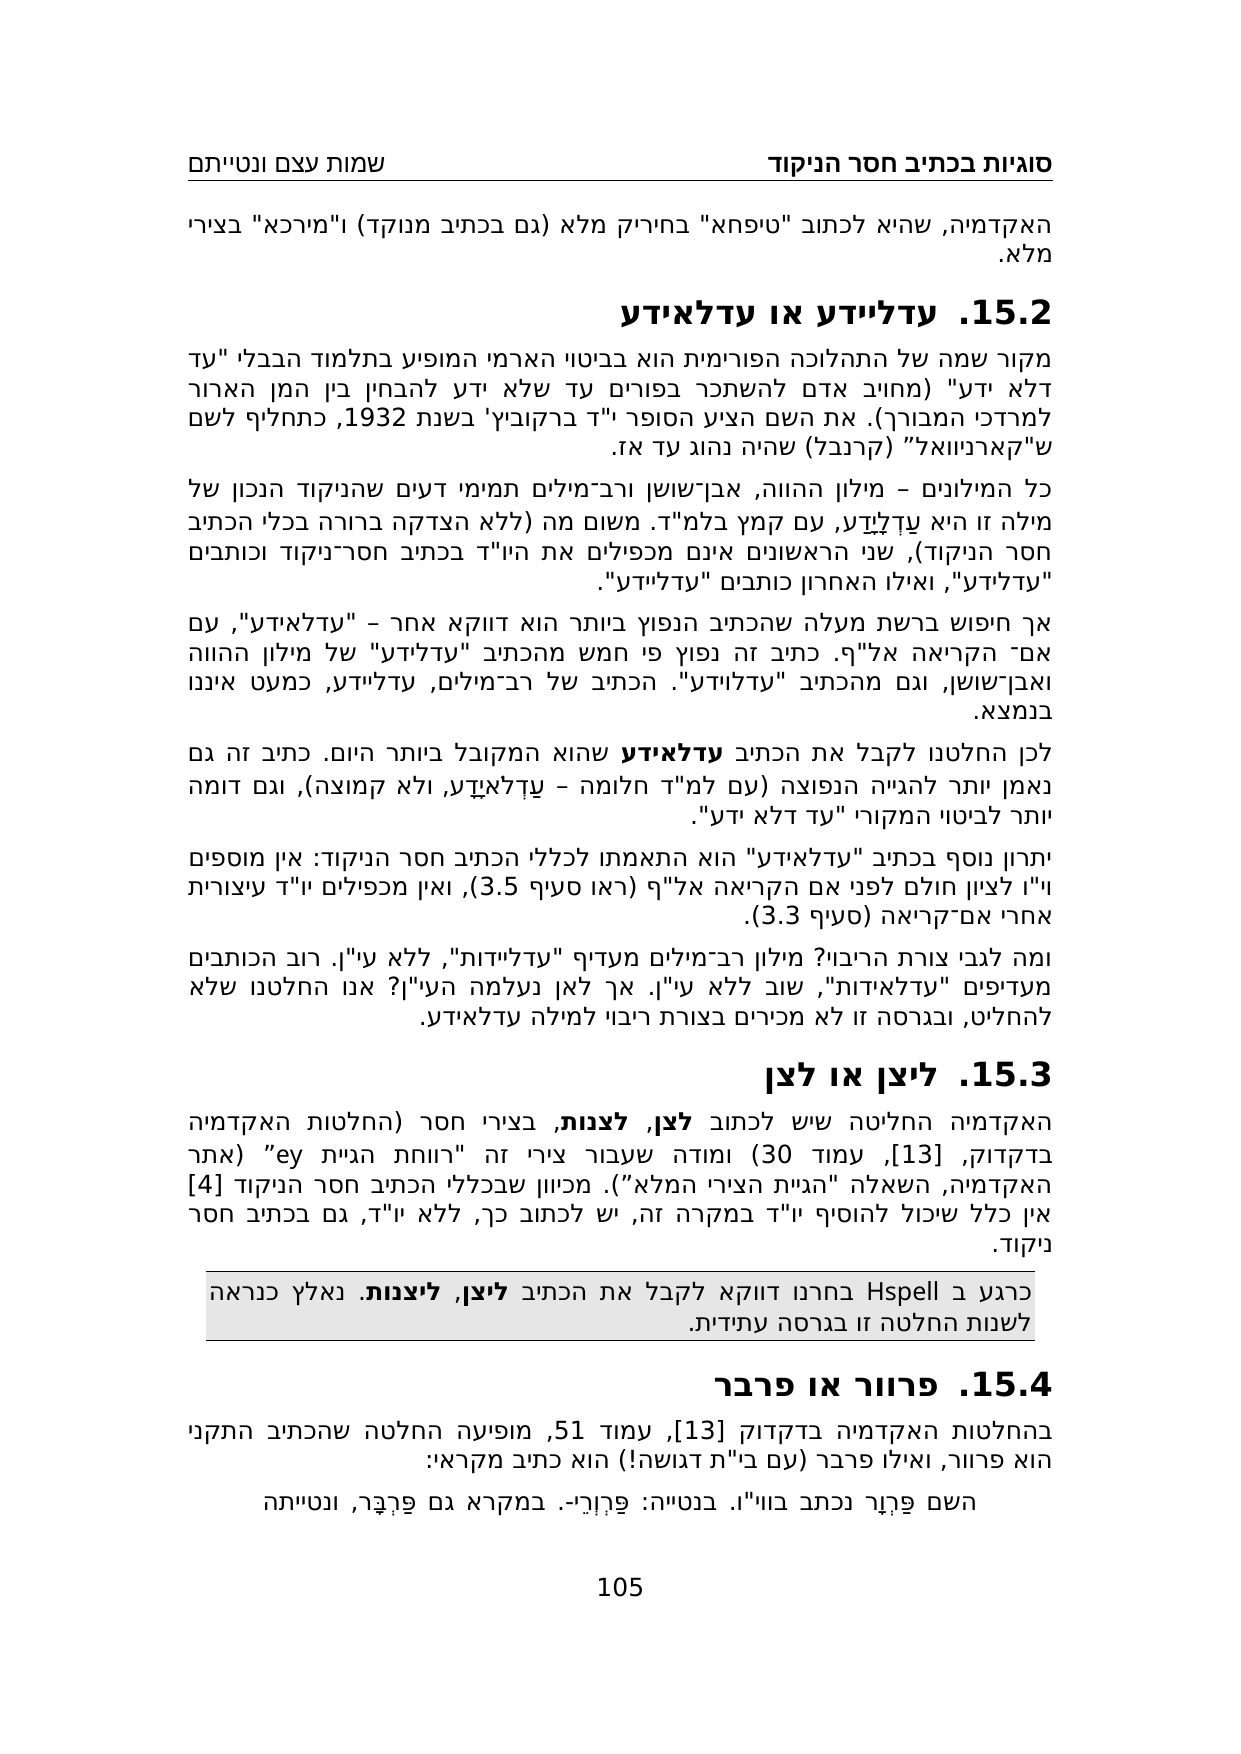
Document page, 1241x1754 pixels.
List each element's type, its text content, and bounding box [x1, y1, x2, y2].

subtitle ליצן או לצן [187, 1056, 1053, 1095]
text האקדמיה החליטה שיש לכתוב לצן, לצנות, בצירי חסר (החלטות האקדמיה בדקדוק, [13], עמוד 30) ומודה שעבור צירי זה "רווחת הגיית ey” (אתר האקדמיה, השאלה "הגיית הצירי המלא”). מכיוון שבכללי הכתיב חסר הניקוד [4] אין כלל שיכול להוסיף יו"ד במקרה זה, יש לכתוב כך, ללא יו"ד, גם בכתיב חסר ניקוד. [187, 1107, 1053, 1258]
subtitle עדליידע או עדלאידע [187, 293, 1053, 332]
text לכן החלטנו לקבל את הכתיב עדלאידע שהוא המקובל ביותר היום. כתיב זה גם נאמן יותר להגייה הנפוצה (עם למ"ד חלומה – עַדְלֹאיָדָע, ולא קמוצה), וגם דומה יותר לביטוי המקורי "עד דלא ידע". [187, 738, 1053, 831]
text מקור שמה של התהלוכה הפורימית הוא בביטוי הארמי המופיע בתלמוד הבבלי "עד דלא ידע" (מחויב אדם להשתכר בפורים עד שלא ידע להבחין בין המן הארור למרדכי המבורך). את השם הציע הסופר י"ד ברקוביץ' בשנת 1932, כתחליף לשם ש"קארניוואל” (קרנבל) שהיה נהוג עד אז. [187, 344, 1053, 462]
text ומה לגבי צורת הריבוי? מילון רב־מילים מעדיף "עדליידות", ללא עי"ן. רוב הכותבים מעדיפים "עדלאידות", שוב ללא עי"ן. אך לאן נעלמה העי"ן? אנו החלטנו שלא להחליט, ובגרסה זו לא מכירים בצורת ריבוי למילה עדלאידע. [187, 943, 1053, 1031]
text כרגע ב Hspell בחרנו דווקא לקבל את הכתיב ליצן, ליצנות. נאלץ כנראה לשנות החלטה זו בגרסה עתידית. [206, 1272, 1035, 1340]
text יתרון נוסף בכתיב "עדלאידע" הוא התאמתו לכללי הכתיב חסר הניקוד: אין מוספים וי"ו לציון חולם לפני אם הקריאה אל"ף (ראו סעיף 3.5), ואין מכפילים יו"ד עיצורית אחרי אם־קריאה (סעיף 3.3). [187, 843, 1053, 931]
subtitle פרוור או פרבר [187, 1365, 1053, 1404]
text כל המילונים – מילון ההווה, אבן־שושן ורב־מילים תמימי דעים שהניקוד הנכון של מילה זו היא עַדְלָיָדַע, עם קמץ בלמ"ד. משום מה (ללא הצדקה ברורה בכלי הכתיב חסר הניקוד), שני הראשונים אינם מכפילים את היו"ד בכתיב חסר־ניקוד וכותבים "עדלידע", ואילו האחרון כותבים "עדליידע". [187, 474, 1053, 596]
text האקדמיה, שהיא לכתוב "טיפחא" בחיריק מלא (גם בכתיב מנוקד) ו"מירכא" בצירי מלא. [187, 210, 1053, 268]
text בהחלטות האקדמיה בדקדוק [13], עמוד 51, מופיעה החלטה שהכתיב התקני הוא פרוור, ואילו פרבר (עם בי"ת דגושה!) הוא כתיב מקראי: [187, 1416, 1053, 1475]
text אך חיפוש ברשת מעלה שהכתיב הנפוץ ביותר הוא דווקא אחר – "עדלאידע", עם אם־ הקריאה אל"ף. כתיב זה נפוץ פי חמש מהכתיב "עדלידע" של מילון ההווה ואבן־שושן, וגם מהכתיב "עדלוידע". הכתיב של רב־מילים, עדליידע, כמעט איננו בנמצא. [187, 608, 1053, 726]
text השם פַּרְוָר נכתב בווי"ו. בנטייה: פַּרְוְרֵי-. במקרא גם פַּרְבָּר, ונטייתה [262, 1487, 978, 1517]
